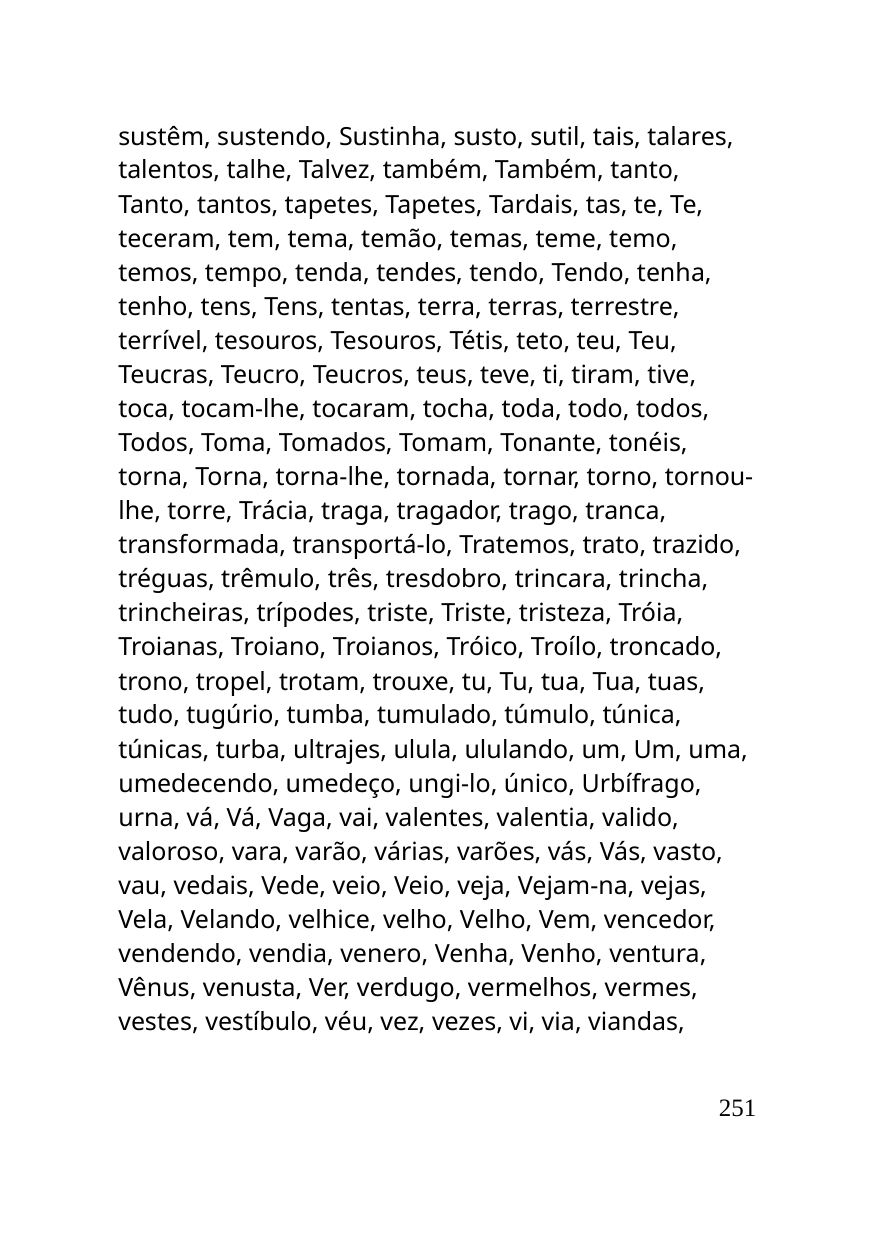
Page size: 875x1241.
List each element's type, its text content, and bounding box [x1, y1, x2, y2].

text sustêm, sustendo, Sustinha, susto, sutil, tais, talares, talentos, talhe, Talvez, também, Também, tanto, Tanto, tantos, tapetes, Tapetes, Tardais, tas, te, Te, teceram, tem, tema, temão, temas, teme, temo, temos, tempo, tenda, tendes, tendo, Tendo, tenha, tenho, tens, Tens, tentas, terra, terras, terrestre, terrível, tesouros, Tesouros, Tétis, teto, teu, Teu, Teucras, Teucro, Teucros, teus, teve, ti, tiram, tive, toca, tocam-lhe, tocaram, tocha, toda, todo, todos, Todos, Toma, Tomados, Tomam, Tonante, tonéis, torna, Torna, torna-lhe, tornada, tornar, torno, tornou-lhe, torre, Trácia, traga, tragador, trago, tranca, transformada, transportá-lo, Tratemos, trato, trazido, tréguas, trêmulo, três, tresdobro, trincara, trincha, trincheiras, trípodes, triste, Triste, tristeza, Tróia, Troianas, Troiano, Troianos, Tróico, Troílo, troncado, trono, tropel, trotam, trouxe, tu, Tu, tua, Tua, tuas, tudo, tugúrio, tumba, tumulado, túmulo, túnica, túnicas, turba, ultrajes, ulula, ululando, um, Um, uma, umedecendo, umedeço, ungi-lo, único, Urbífrago, urna, vá, Vá, Vaga, vai, valentes, valentia, valido, valoroso, vara, varão, várias, varões, vás, Vás, vasto, vau, vedais, Vede, veio, Veio, veja, Vejam-na, vejas, Vela, Velando, velhice, velho, Velho, Vem, vencedor, vendendo, vendia, venero, Venha, Venho, ventura, Vênus, venusta, Ver, verdugo, vermelhos, vermes, vestes, vestíbulo, véu, vez, vezes, vi, via, viandas, [118, 118, 756, 1038]
